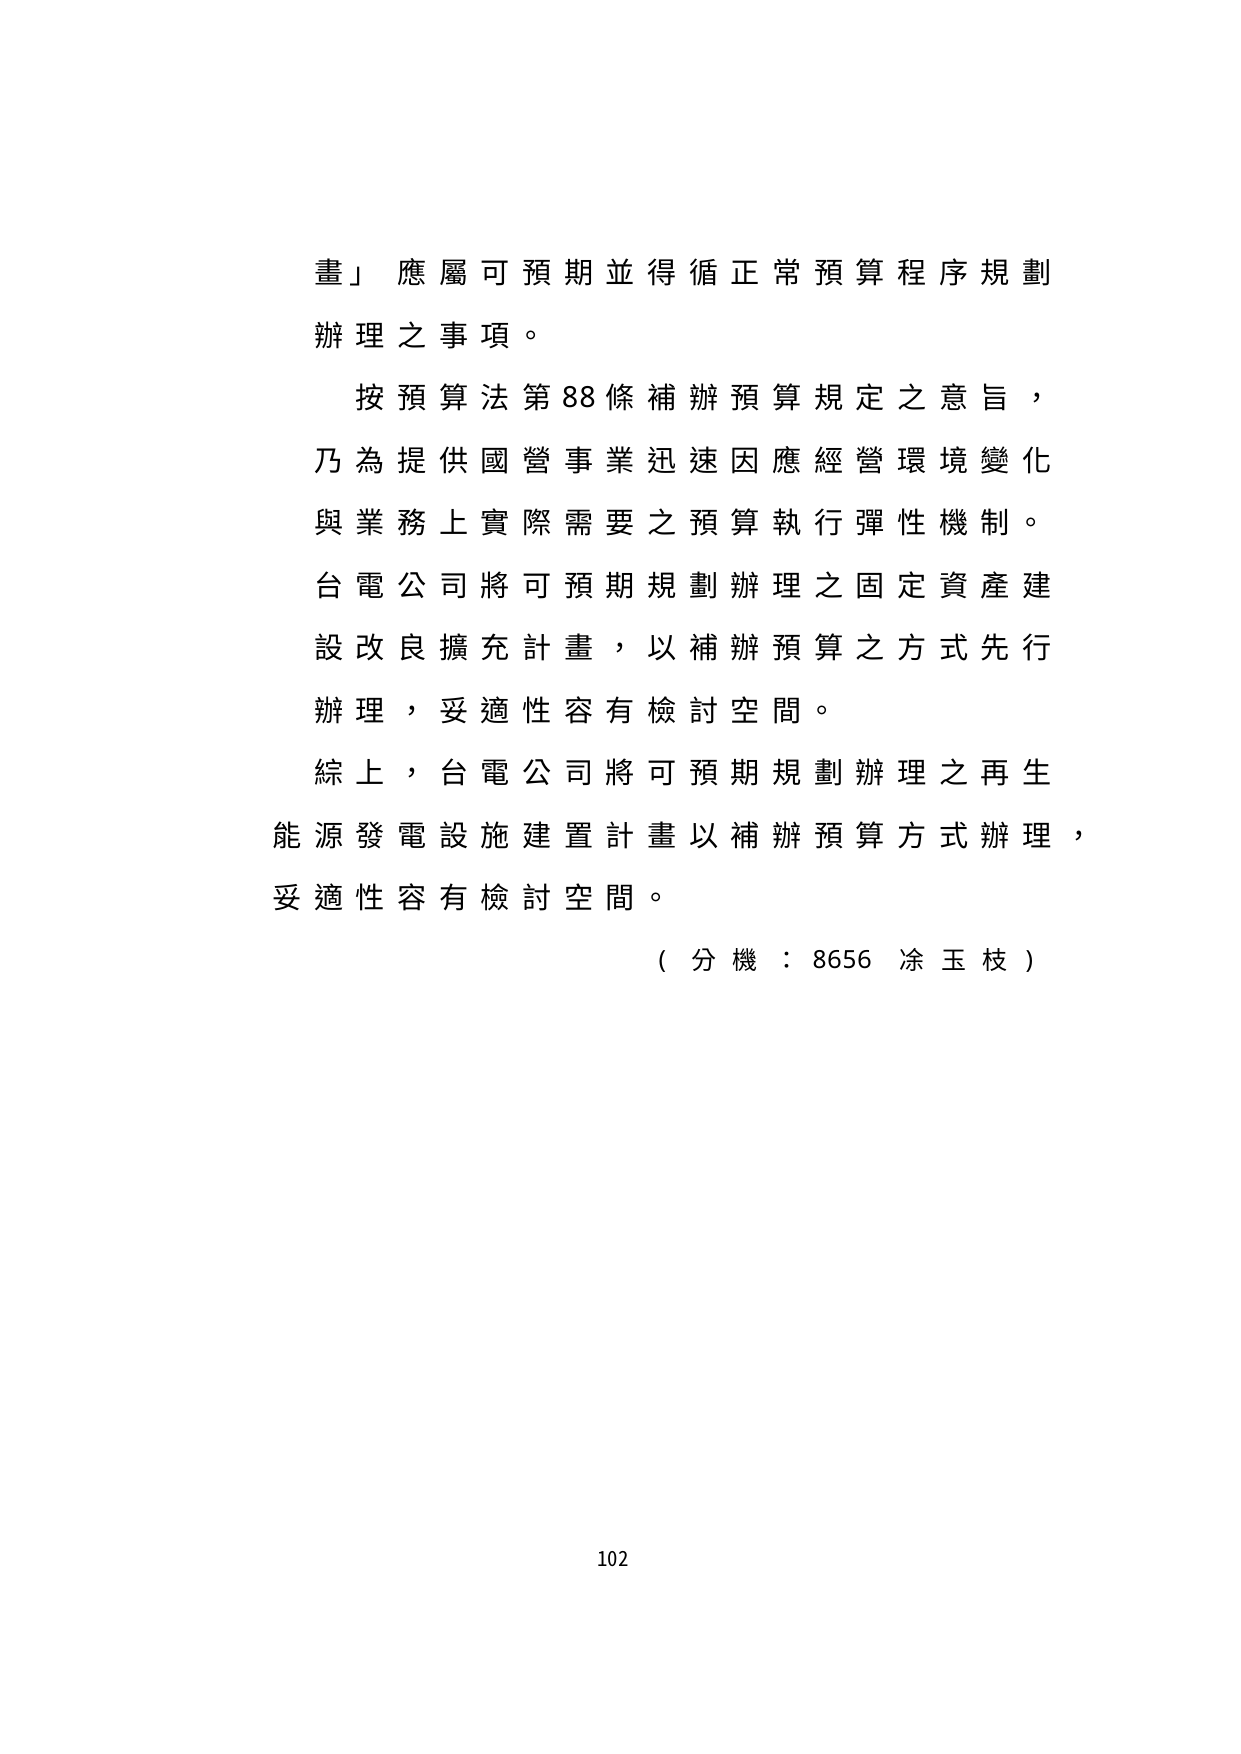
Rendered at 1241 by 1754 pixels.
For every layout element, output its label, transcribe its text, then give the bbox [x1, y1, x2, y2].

text (分機：8656 凃玉枝) [183, 917, 1058, 979]
text 綜上，台電公司將可預期規劃辦理之再生能源發電設施建置計畫以補辦預算方式辦理，妥適性容有檢討空間。 [242, 729, 1058, 917]
text 畫」應屬可預期並得循正常預算程序規劃辦理之事項。 [271, 229, 1058, 354]
text 按預算法第88條補辦預算規定之意旨，乃為提供國營事業迅速因應經營環境變化與業務上實際需要之預算執行彈性機制。台電公司將可預期規劃辦理之固定資產建設改良擴充計畫，以補辦預算之方式先行辦理，妥適性容有檢討空間。 [271, 354, 1058, 729]
